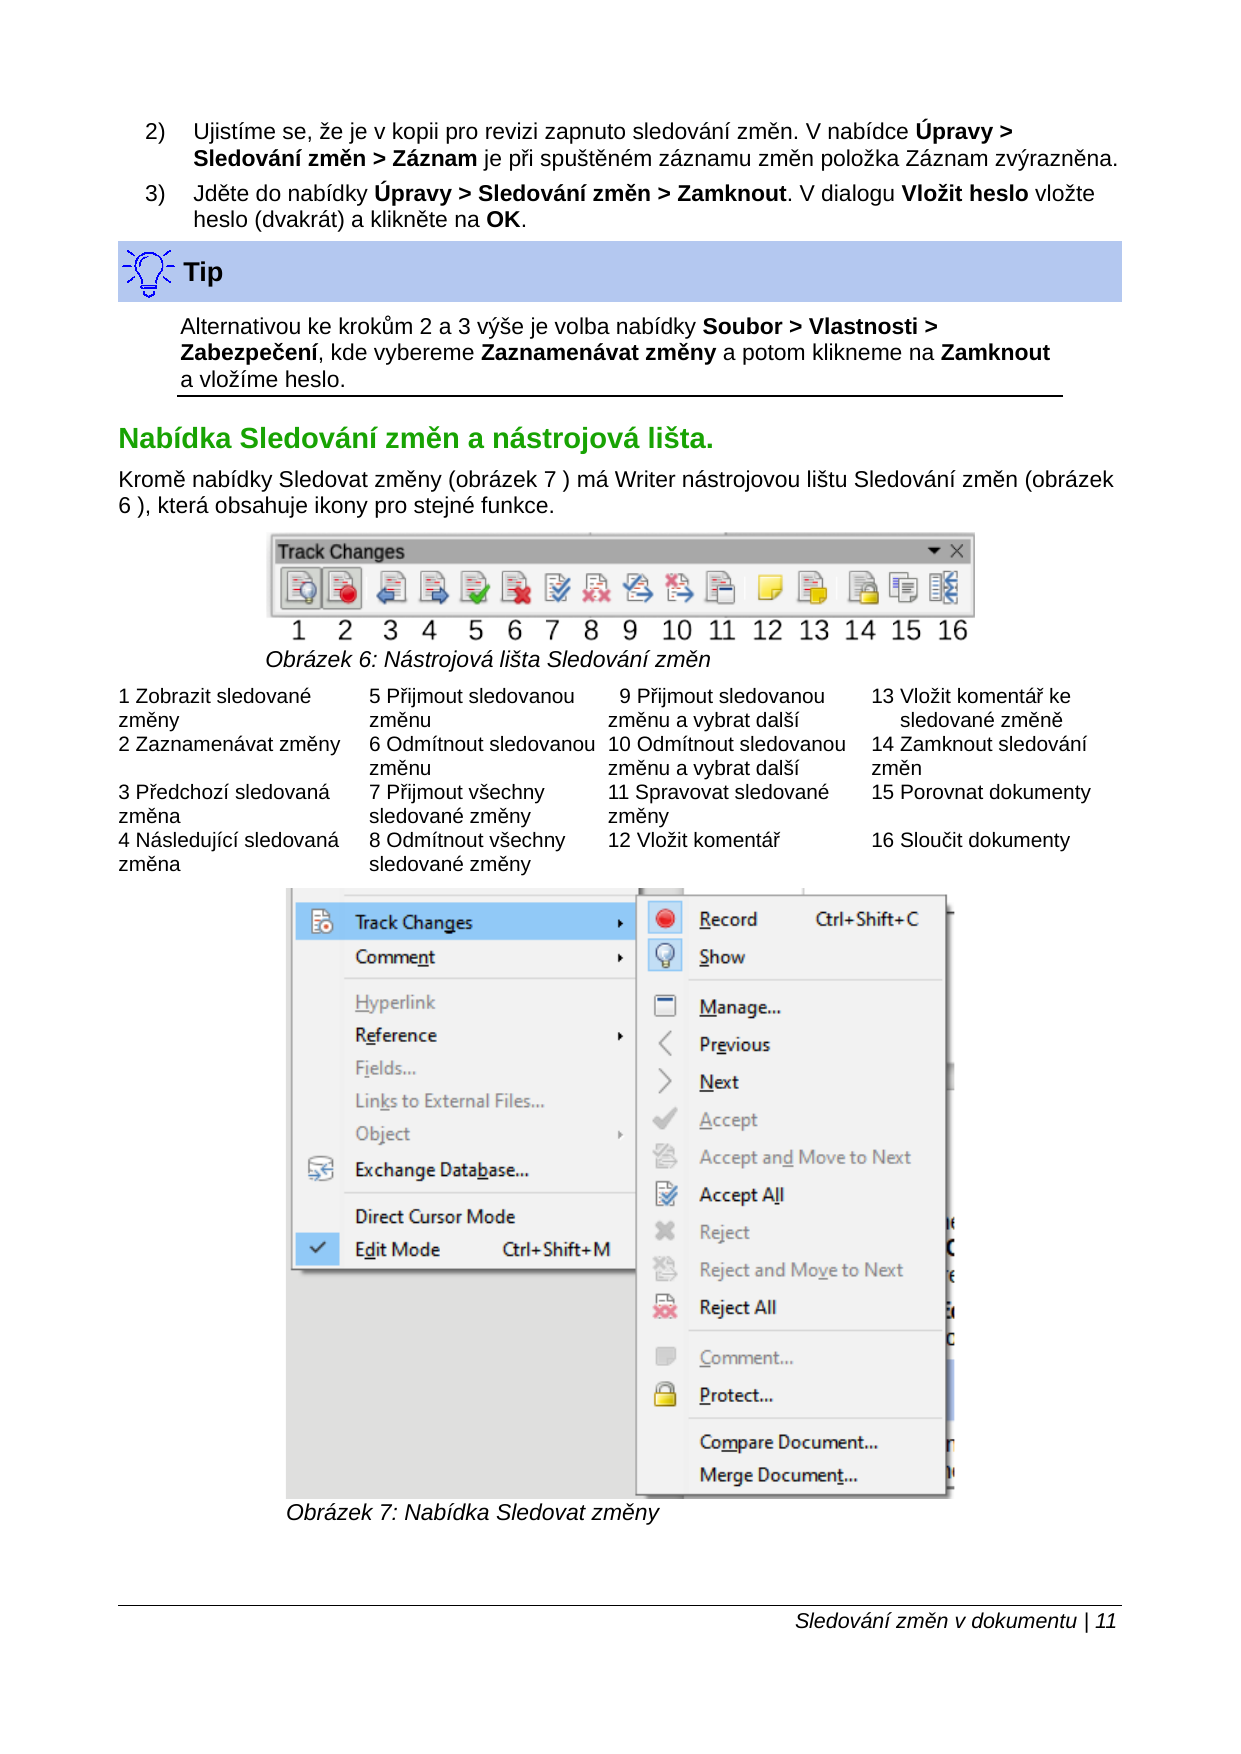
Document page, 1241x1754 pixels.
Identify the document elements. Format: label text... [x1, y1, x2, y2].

table_cell 4 Následující sledovaná změna [118, 828, 369, 876]
table_cell 3 Předchozí sledovaná změna [118, 780, 369, 828]
picture [265, 531, 975, 641]
list Jděte do nabídky Úpravy > Sledování změn > Zamknout. V dialogu Vložit heslo vložte heslo (dvakrát) a klikněte na OK. [165, 180, 1122, 232]
table_header 13 Vložit komentář ke sledované změně [871, 684, 1122, 732]
table_cell 2 Zaznamenávat změny [118, 732, 369, 780]
subtitle Nabídka Sledování změn a nástrojová lišta. [118, 421, 1122, 454]
table_cell 7 Přijmout všechny sledované změny [369, 780, 608, 828]
list Ujistíme se, že je v kopii pro revizi zapnuto sledování změn. V nabídce Úpravy > Sledování změn > Záznam je při spuštěném záznamu změn položka Záznam zvýrazněna. [165, 118, 1122, 171]
table_header 9 Přijmout sledovanou změnu a vybrat další [608, 684, 871, 732]
text Alternativou ke krokům 2 a 3 výše je volba nabídky Soubor > Vlastnosti > Zabezpečení, kde vybereme Zaznamenávat změny a potom klikneme na Zamknout a vložíme heslo. [177, 310, 1063, 395]
picture [119, 242, 179, 302]
table_cell 11 Spravovat sledované změny [608, 780, 871, 828]
table_cell 12 Vložit komentář [608, 828, 871, 876]
text Kromě nabídky Sledovat změny (obrázek 7 ) má Writer nástrojovou lištu Sledování změn (obrázek 6 ), která obsahuje ikony pro stejné funkce. [118, 466, 1122, 519]
table_cell 10 Odmítnout sledovanou změnu a vybrat další [608, 732, 871, 780]
table_header 5 Přijmout sledovanou změnu [369, 684, 608, 732]
table_cell 6 Odmítnout sledovanou změnu [369, 732, 608, 780]
subtitle Tip [118, 241, 1122, 302]
table_header 1 Zobrazit sledované změny [118, 684, 369, 732]
table_cell 16 Sloučit dokumenty [871, 828, 1122, 876]
text Obrázek 6: Nástrojová lišta Sledování změn [265, 641, 975, 672]
table_cell 14 Zamknout sledování změn [871, 732, 1122, 780]
picture [285, 888, 955, 1499]
text Obrázek 7: Nabídka Sledovat změny [286, 1499, 954, 1525]
table_cell 8 Odmítnout všechny sledované změny [369, 828, 608, 876]
table_cell 15 Porovnat dokumenty [871, 780, 1122, 828]
